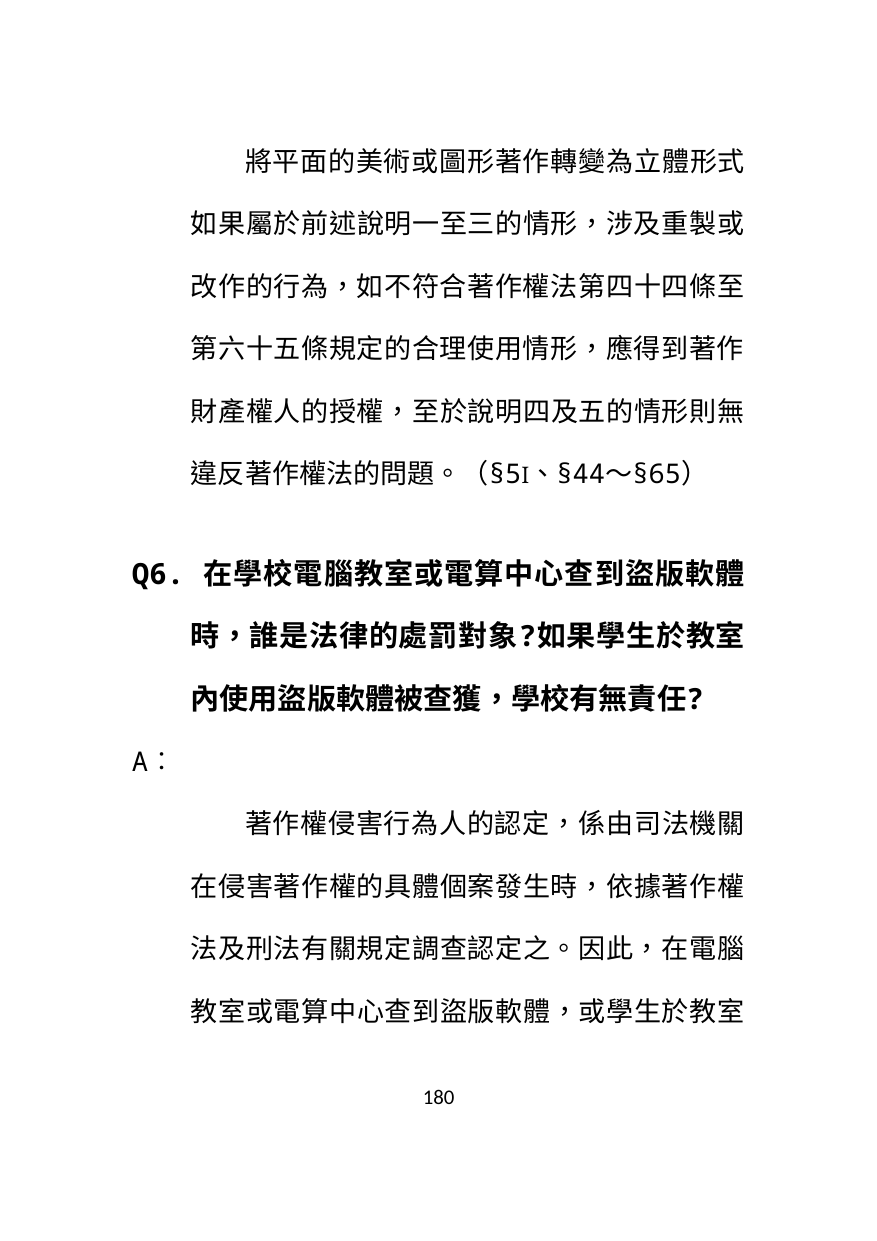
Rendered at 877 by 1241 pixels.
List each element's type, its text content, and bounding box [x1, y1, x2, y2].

subtitle 將平面的美術或圖形著作轉變為立體形式，如果屬於前述說明一至三的情形，涉及重製或改作的行為，如不符合著作權法第四十四條至第六十五條規定的合理使用情形，應得到著作財產權人的授權，至於說明四及五的情形則無違反著作權法的問題。（§5Ⅰ、§44～§65） [191, 117, 745, 492]
subtitle 著作權侵害行為人的認定，係由司法機關在侵害著作權的具體個案發生時，依據著作權法及刑法有關規定調查認定之。因此，在電腦教室或電算中心查到盜版軟體，或學生於教室 [191, 780, 745, 1030]
text Q6. 在學校電腦教室或電算中心查到盜版軟體時，誰是法律的處罰對象?如果學生於教室內使用盜版軟體被查獲，學校有無責任? [132, 530, 745, 717]
text A︰ [132, 717, 745, 780]
